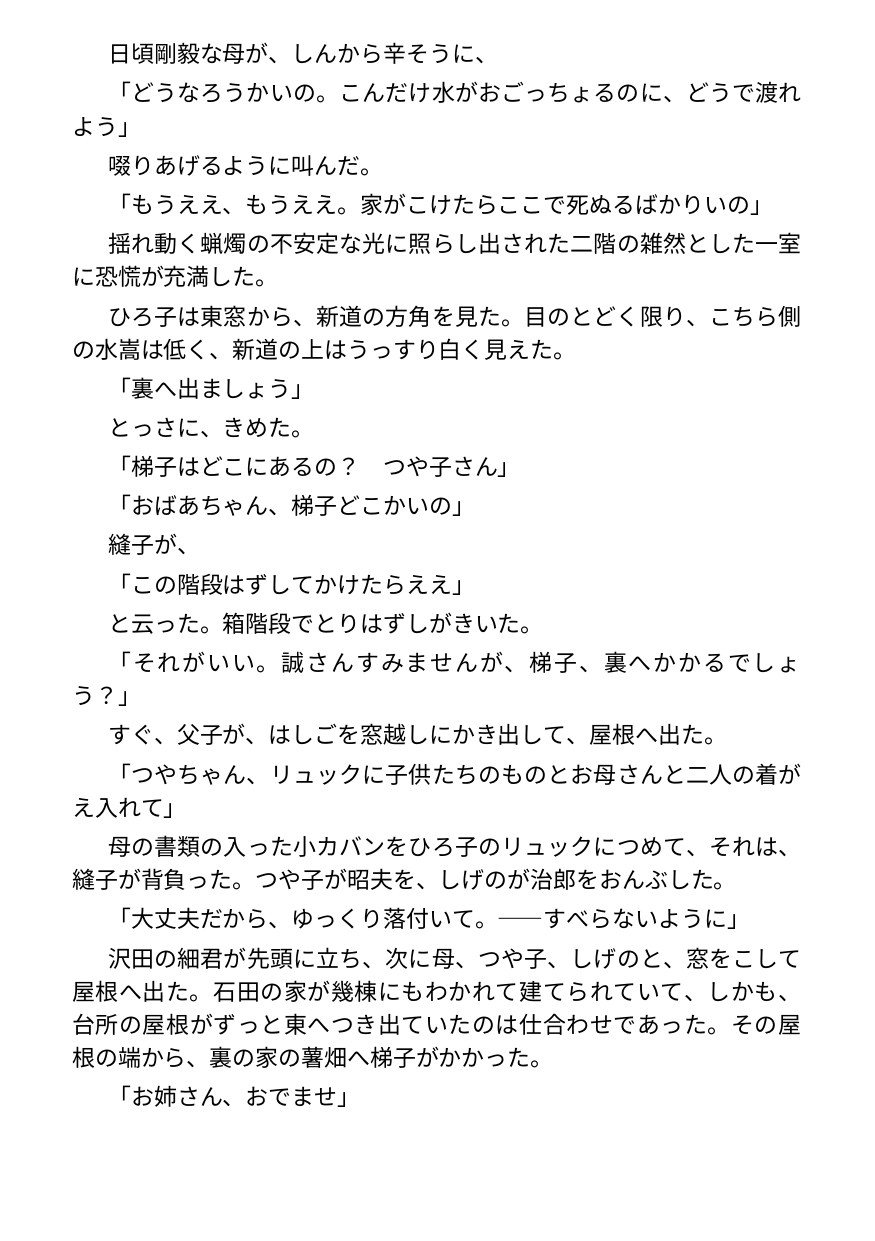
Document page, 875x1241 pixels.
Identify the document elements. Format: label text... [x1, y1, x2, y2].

text 日頃剛毅な母が、しんから辛そうに、 [72, 36, 802, 69]
text 「つやちゃん、リュックに子供たちのものとお母さんと二人の着がえ入れて」 [72, 756, 802, 823]
text すぐ、父子が、はしごを窓越しにかき出して、屋根へ出た。 [72, 717, 802, 751]
text 揺れ動く蝋燭の不安定な光に照らし出された二階の雑然とした一室に恐慌が充満した。 [72, 226, 802, 292]
text 「お姉さん、おでませ」 [72, 1079, 802, 1112]
text とっさに、きめた。 [72, 410, 802, 443]
text 「どうなろうかいの。こんだけ水がおごっちょるのに、どうで渡れよう」 [72, 75, 802, 142]
text と云った。箱階段でとりはずしがきいた。 [72, 606, 802, 639]
text 「もうええ、もうええ。家がこけたらここで死ぬるばかりいの」 [72, 187, 802, 220]
text 「梯子はどこにあるの？ つや子さん」 [72, 449, 802, 482]
text 沢田の細君が先頭に立ち、次に母、つや子、しげのと、窓をこして屋根へ出た。石田の家が幾棟にもわかれて建てられていて、しかも、台所の屋根がずっと東へつき出ていたのは仕合わせであった。その屋根の端から、裏の家の薯畑へ梯子がかかった。 [72, 940, 802, 1073]
text 「この階段はずしてかけたらええ」 [72, 567, 802, 600]
text 「裏へ出ましょう」 [72, 371, 802, 404]
text ひろ子は東窓から、新道の方角を見た。目のとどく限り、こちら側の水嵩は低く、新道の上はうっすり白く見えた。 [72, 298, 802, 365]
text 母の書類の入った小カバンをひろ子のリュックにつめて、それは、縫子が背負った。つや子が昭夫を、しげのが治郎をおんぶした。 [72, 829, 802, 895]
text 「大丈夫だから、ゆっくり落付いて。――すべらないように」 [72, 901, 802, 934]
text 啜りあげるように叫んだ。 [72, 148, 802, 181]
text 「それがいい。誠さんすみませんが、梯子、裏へかかるでしょう？」 [72, 645, 802, 711]
text 「おばあちゃん、梯子どこかいの」 [72, 488, 802, 521]
text 縫子が、 [72, 527, 802, 561]
